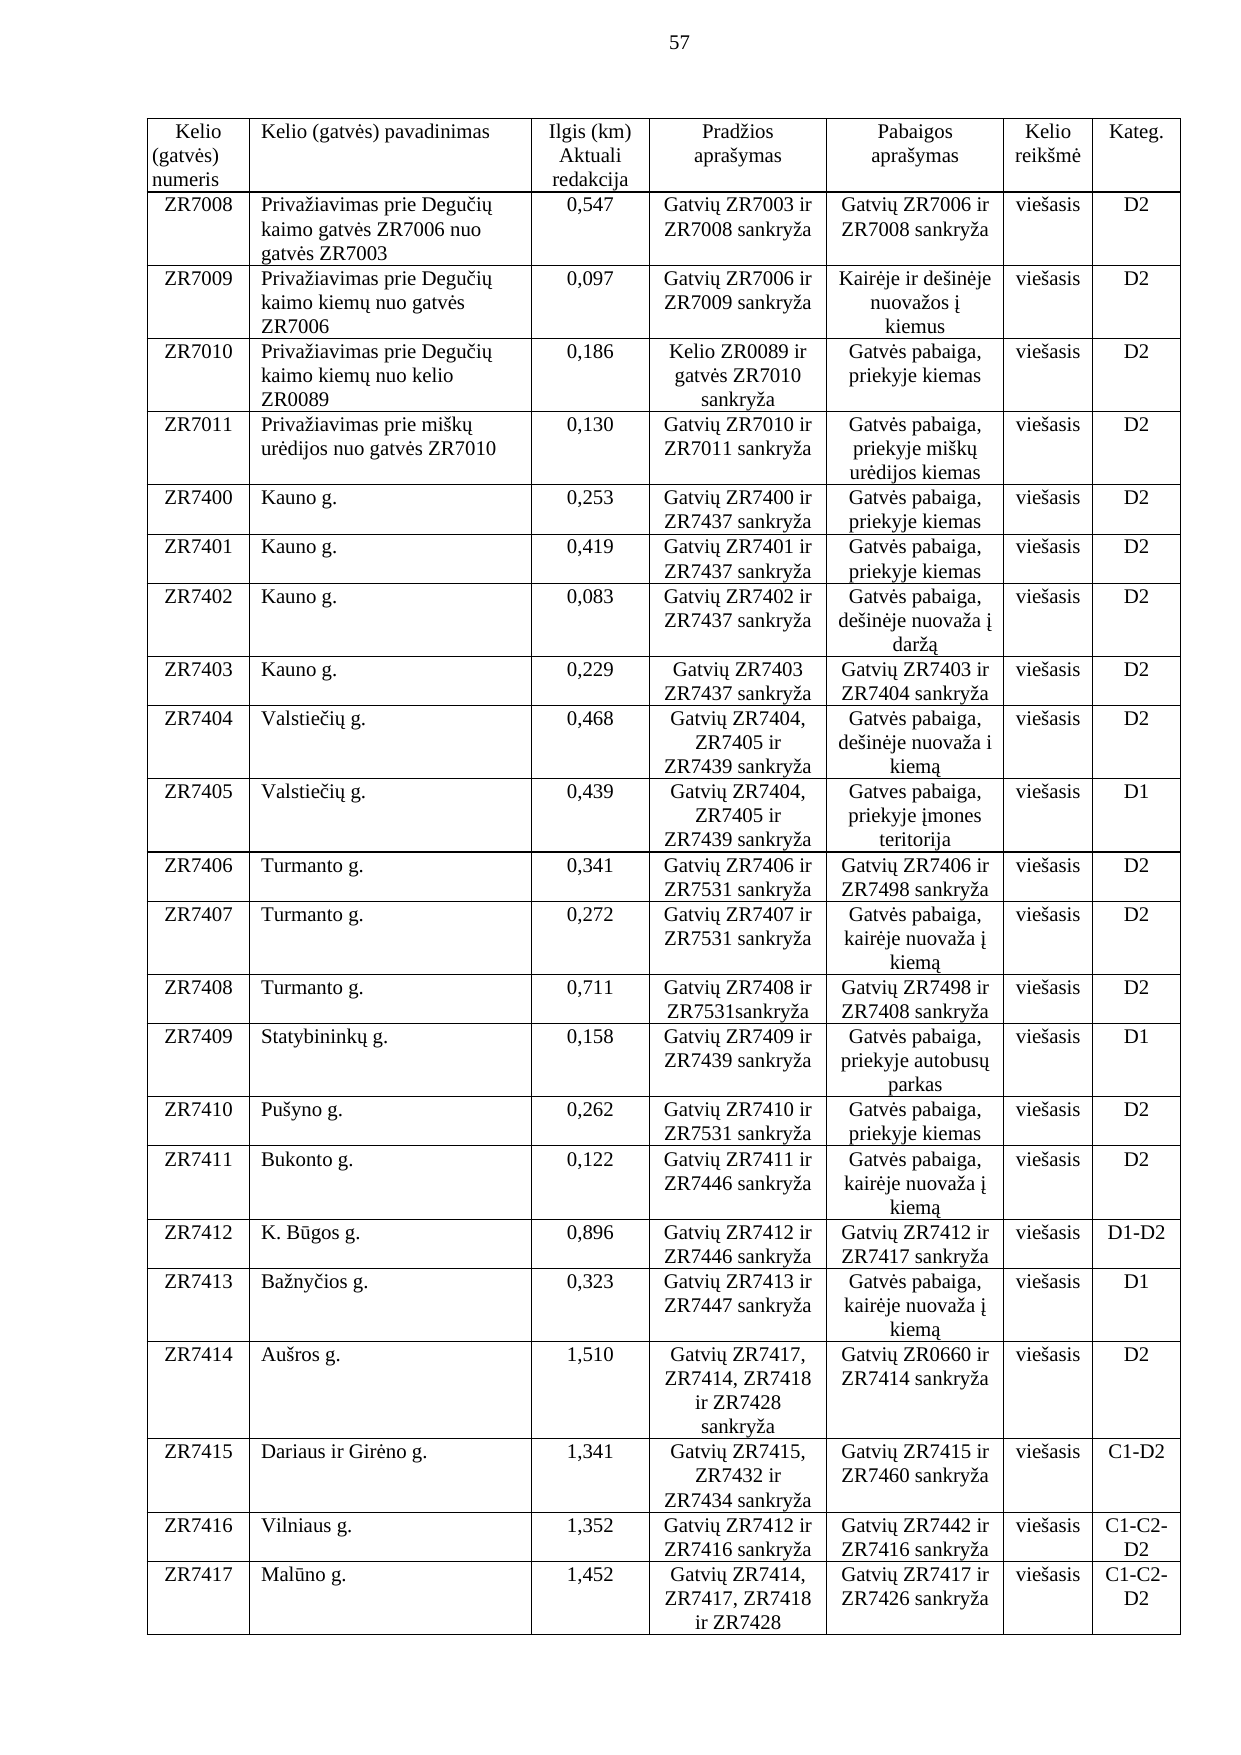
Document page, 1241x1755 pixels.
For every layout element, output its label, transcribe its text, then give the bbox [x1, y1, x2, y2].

table_cell viešasis [1004, 339, 1092, 411]
table_cell ZR7402 [148, 584, 249, 656]
table_cell Gatvių ZR7412 ir ZR7446 sankryža [650, 1220, 826, 1268]
table_cell viešasis [1004, 193, 1092, 264]
table_cell ZR7400 [148, 485, 249, 533]
table_cell Gatvių ZR7406 ir ZR7498 sankryža [827, 853, 1003, 901]
table_cell viešasis [1004, 1562, 1092, 1634]
table_cell D2 [1093, 412, 1180, 484]
table_cell Gatvių ZR7404, ZR7405 ir ZR7439 sankryža [650, 779, 826, 851]
table_cell D2 [1093, 902, 1180, 974]
table_cell Gatvės pabaiga, priekyje kiemas [827, 485, 1003, 533]
table_cell Turmanto g. [250, 902, 531, 974]
table_cell 0,158 [532, 1024, 649, 1096]
table_cell D2 [1093, 706, 1180, 778]
table_cell ZR7406 [148, 853, 249, 901]
table_cell viešasis [1004, 706, 1092, 778]
table_cell Gatvės pabaiga, priekyje kiemas [827, 339, 1003, 411]
table_cell D2 [1093, 535, 1180, 583]
table_cell Gatvių ZR7006 ir ZR7008 sankryža [827, 193, 1003, 264]
table_cell Gatvių ZR7410 ir ZR7531 sankryža [650, 1097, 826, 1145]
table_cell 0,547 [532, 193, 649, 264]
table_cell 0,419 [532, 535, 649, 583]
table_cell viešasis [1004, 1097, 1092, 1145]
table_cell Malūno g. [250, 1562, 531, 1634]
table_cell D1 [1093, 1024, 1180, 1096]
table_cell D2 [1093, 584, 1180, 656]
table_cell Gatvės pabaiga, dešinėje nuovaža į daržą [827, 584, 1003, 656]
table_cell viešasis [1004, 412, 1092, 484]
table_cell viešasis [1004, 1146, 1092, 1219]
table_cell 0,272 [532, 902, 649, 974]
table_cell Gatvių ZR7415 ir ZR7460 sankryža [827, 1439, 1003, 1512]
table_cell Kauno g. [250, 485, 531, 533]
table_cell Gatvių ZR7406 ir ZR7531 sankryža [650, 853, 826, 901]
table_cell D2 [1093, 266, 1180, 338]
table_cell Aušros g. [250, 1342, 531, 1438]
table_cell ZR7405 [148, 779, 249, 851]
table_cell Gatvių ZR7404, ZR7405 ir ZR7439 sankryža [650, 706, 826, 778]
table_cell Gatvių ZR7403 ir ZR7404 sankryža [827, 657, 1003, 705]
table_cell Gatvės pabaiga, priekyje kiemas [827, 535, 1003, 583]
table_cell Gatvių ZR7403 ZR7437 sankryža [650, 657, 826, 705]
table_cell C1-D2 [1093, 1439, 1180, 1512]
table_cell Gatvių ZR7407 ir ZR7531 sankryža [650, 902, 826, 974]
table_cell Gatvės pabaiga, dešinėje nuovaža i kiemą [827, 706, 1003, 778]
table_cell 1,341 [532, 1439, 649, 1512]
table_cell 0,439 [532, 779, 649, 851]
table_cell ZR7010 [148, 339, 249, 411]
table_cell ZR7412 [148, 1220, 249, 1268]
table_cell Gatvių ZR7412 ir ZR7417 sankryža [827, 1220, 1003, 1268]
table_cell ZR7410 [148, 1097, 249, 1145]
table_cell Gatvių ZR7010 ir ZR7011 sankryža [650, 412, 826, 484]
table_cell Kairėje ir dešinėje nuovažos į kiemus [827, 266, 1003, 338]
table_cell D1 [1093, 1269, 1180, 1341]
table_header Kelio (gatvės) pavadinimas [250, 119, 531, 191]
table_cell D2 [1093, 193, 1180, 264]
table_cell Privažiavimas prie miškų urėdijos nuo gatvės ZR7010 [250, 412, 531, 484]
table_cell viešasis [1004, 485, 1092, 533]
table_cell Gatvių ZR7006 ir ZR7009 sankryža [650, 266, 826, 338]
table_cell 0,341 [532, 853, 649, 901]
table_cell Gatvių ZR7498 ir ZR7408 sankryža [827, 975, 1003, 1023]
table_cell viešasis [1004, 1269, 1092, 1341]
table_cell D2 [1093, 1342, 1180, 1438]
table_cell viešasis [1004, 535, 1092, 583]
table_cell Gatvių ZR7412 ir ZR7416 sankryža [650, 1513, 826, 1561]
table_cell Statybininkų g. [250, 1024, 531, 1096]
table_cell ZR7417 [148, 1562, 249, 1634]
table_header Pabaigos aprašymas [827, 119, 1003, 191]
table_cell ZR7401 [148, 535, 249, 583]
table_cell Gatvių ZR7409 ir ZR7439 sankryža [650, 1024, 826, 1096]
table_cell Pušyno g. [250, 1097, 531, 1145]
table_cell ZR7415 [148, 1439, 249, 1512]
table_cell D2 [1093, 657, 1180, 705]
table_cell ZR7408 [148, 975, 249, 1023]
table_cell ZR7414 [148, 1342, 249, 1438]
table_cell D2 [1093, 339, 1180, 411]
table_cell Valstiečių g. [250, 779, 531, 851]
table_cell 0,122 [532, 1146, 649, 1219]
table_cell 0,186 [532, 339, 649, 411]
table_cell 0,130 [532, 412, 649, 484]
table_cell Dariaus ir Girėno g. [250, 1439, 531, 1512]
table_cell Gatvės pabaiga, kairėje nuovaža į kiemą [827, 1146, 1003, 1219]
table_cell Gatvių ZR7414, ZR7417, ZR7418 ir ZR7428 [650, 1562, 826, 1634]
table_cell Gatvių ZR7400 ir ZR7437 sankryža [650, 485, 826, 533]
table_cell 0,229 [532, 657, 649, 705]
table_header Ilgis (km) Aktuali redakcija [532, 119, 649, 191]
table_cell viešasis [1004, 853, 1092, 901]
table_cell viešasis [1004, 1024, 1092, 1096]
table_cell Kelio ZR0089 ir gatvės ZR7010 sankryža [650, 339, 826, 411]
table_cell viešasis [1004, 779, 1092, 851]
table_cell Privažiavimas prie Degučių kaimo kiemų nuo kelio ZR0089 [250, 339, 531, 411]
table_header Pradžios aprašymas [650, 119, 826, 191]
table_cell ZR7407 [148, 902, 249, 974]
table_cell Gatvės pabaiga, priekyje kiemas [827, 1097, 1003, 1145]
table_cell D2 [1093, 485, 1180, 533]
table_cell 0,262 [532, 1097, 649, 1145]
table_cell 0,896 [532, 1220, 649, 1268]
table_cell D1 [1093, 779, 1180, 851]
table_cell 1,510 [532, 1342, 649, 1438]
table_cell Gatvės pabaiga, priekyje autobusų parkas [827, 1024, 1003, 1096]
table_cell Gatvių ZR7442 ir ZR7416 sankryža [827, 1513, 1003, 1561]
table_cell ZR7403 [148, 657, 249, 705]
table_cell Vilniaus g. [250, 1513, 531, 1561]
table_cell 0,468 [532, 706, 649, 778]
table_cell viešasis [1004, 584, 1092, 656]
table_cell Gatvių ZR7417, ZR7414, ZR7418 ir ZR7428 sankryža [650, 1342, 826, 1438]
table_cell viešasis [1004, 1439, 1092, 1512]
table_cell viešasis [1004, 1513, 1092, 1561]
table_cell C1-C2-D2 [1093, 1513, 1180, 1561]
table_cell Gatves pabaiga, priekyje įmones teritorija [827, 779, 1003, 851]
table_cell viešasis [1004, 1342, 1092, 1438]
table_cell Gatvių ZR7402 ir ZR7437 sankryža [650, 584, 826, 656]
table_cell K. Būgos g. [250, 1220, 531, 1268]
table_cell 1,452 [532, 1562, 649, 1634]
table_cell Gatvių ZR7401 ir ZR7437 sankryža [650, 535, 826, 583]
table_cell Gatvės pabaiga, kairėje nuovaža į kiemą [827, 1269, 1003, 1341]
table_cell C1-C2-D2 [1093, 1562, 1180, 1634]
table_cell ZR7011 [148, 412, 249, 484]
table_cell Gatvių ZR7408 ir ZR7531sankryža [650, 975, 826, 1023]
table_cell Gatvių ZR7415, ZR7432 ir ZR7434 sankryža [650, 1439, 826, 1512]
table_header Kelio reikšmė [1004, 119, 1092, 191]
table_cell 0,097 [532, 266, 649, 338]
table_cell Privažiavimas prie Degučių kaimo kiemų nuo gatvės ZR7006 [250, 266, 531, 338]
table_header Kateg. [1093, 119, 1180, 191]
table_cell Kauno g. [250, 657, 531, 705]
table_cell D2 [1093, 975, 1180, 1023]
table_cell ZR7416 [148, 1513, 249, 1561]
table_cell ZR7409 [148, 1024, 249, 1096]
table_cell Turmanto g. [250, 975, 531, 1023]
table_cell Gatvių ZR7411 ir ZR7446 sankryža [650, 1146, 826, 1219]
table_header Kelio (gatvės) numeris [148, 119, 249, 191]
table_cell Gatvių ZR0660 ir ZR7414 sankryža [827, 1342, 1003, 1438]
table_cell viešasis [1004, 657, 1092, 705]
table_cell Privažiavimas prie Degučių kaimo gatvės ZR7006 nuo gatvės ZR7003 [250, 193, 531, 264]
table_cell 1,352 [532, 1513, 649, 1561]
table_cell ZR7404 [148, 706, 249, 778]
table_cell 0,711 [532, 975, 649, 1023]
table_cell 0,253 [532, 485, 649, 533]
table_cell ZR7411 [148, 1146, 249, 1219]
table_cell Gatvių ZR7003 ir ZR7008 sankryža [650, 193, 826, 264]
table_cell Bažnyčios g. [250, 1269, 531, 1341]
table_cell viešasis [1004, 266, 1092, 338]
table_cell D2 [1093, 1097, 1180, 1145]
table_cell viešasis [1004, 902, 1092, 974]
table_cell 0,323 [532, 1269, 649, 1341]
table_cell Gatvių ZR7413 ir ZR7447 sankryža [650, 1269, 826, 1341]
table_cell Kauno g. [250, 535, 531, 583]
table_cell Bukonto g. [250, 1146, 531, 1219]
table_cell Gatvės pabaiga, kairėje nuovaža į kiemą [827, 902, 1003, 974]
table_cell ZR7008 [148, 193, 249, 264]
table_cell Turmanto g. [250, 853, 531, 901]
table_cell ZR7413 [148, 1269, 249, 1341]
table_cell D2 [1093, 1146, 1180, 1219]
table_cell ZR7009 [148, 266, 249, 338]
table_cell Valstiečių g. [250, 706, 531, 778]
table_cell Gatvių ZR7417 ir ZR7426 sankryža [827, 1562, 1003, 1634]
table_cell 0,083 [532, 584, 649, 656]
table_cell D1-D2 [1093, 1220, 1180, 1268]
table_cell D2 [1093, 853, 1180, 901]
table_cell viešasis [1004, 1220, 1092, 1268]
table_cell Kauno g. [250, 584, 531, 656]
table_cell Gatvės pabaiga, priekyje miškų urėdijos kiemas [827, 412, 1003, 484]
table_cell viešasis [1004, 975, 1092, 1023]
